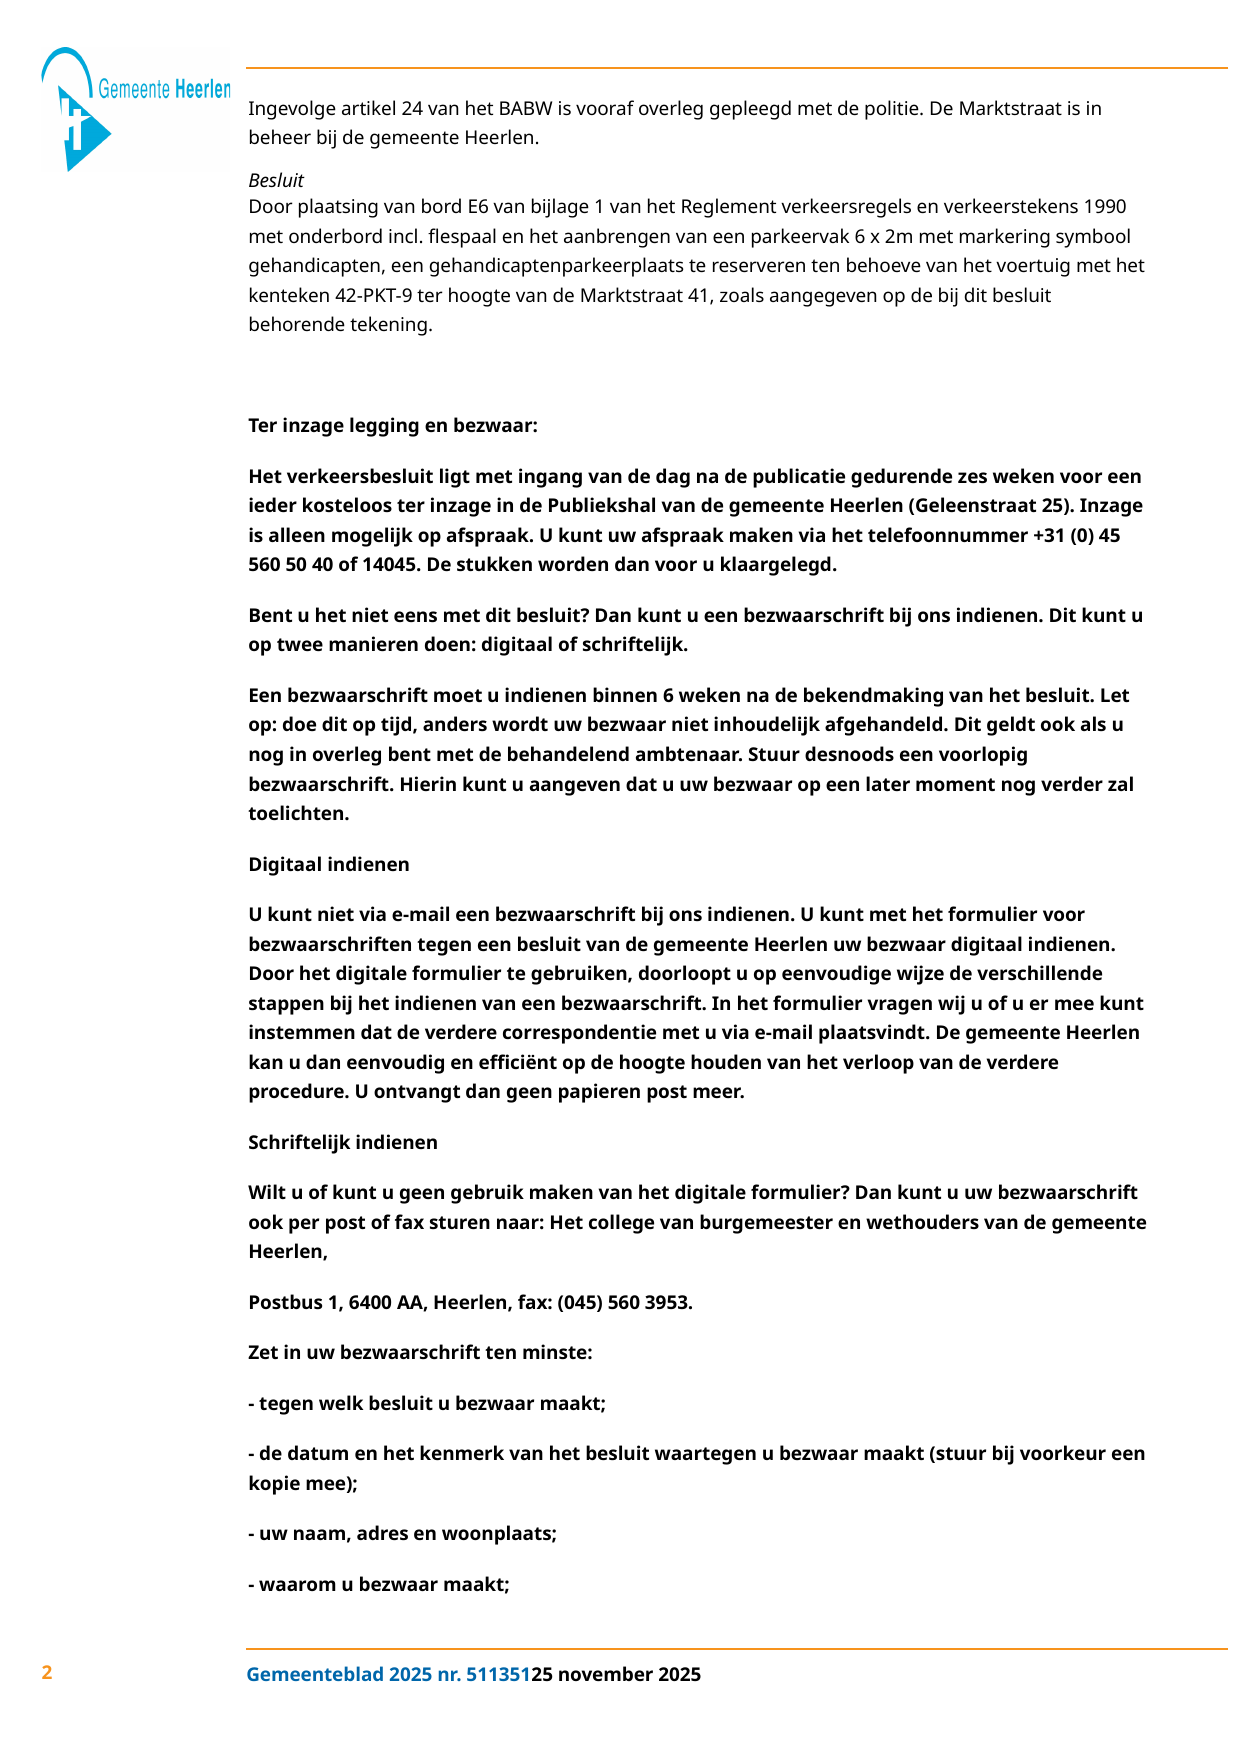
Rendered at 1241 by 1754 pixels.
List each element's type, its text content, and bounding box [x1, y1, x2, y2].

text Schriftelijk indienen [248, 1129, 1152, 1155]
text - waarom u bezwaar maakt; [248, 1571, 1152, 1596]
text Ingevolge artikel 24 van het BABW is vooraf overleg gepleegd met de politie. De Marktstraat is in beheer bij de gemeente Heerlen. [248, 95, 1152, 150]
text Digitaal indienen [248, 851, 1152, 876]
text - tegen welk besluit u bezwaar maakt; [248, 1390, 1152, 1416]
text Zet in uw bezwaarschrift ten minste: [248, 1339, 1152, 1365]
picture [41, 47, 231, 172]
text Bent u het niet eens met dit besluit? Dan kunt u een bezwaarschrift bij ons indienen. Dit kunt u op twee manieren doen: digitaal of schriftelijk. [248, 602, 1152, 657]
text Door plaatsing van bord E6 van bijlage 1 van het Reglement verkeersregels en verkeerstekens 1990 met onderbord incl. flespaal en het aanbrengen van een parkeervak 6 x 2m met markering symbool gehandicapten, een gehandicaptenparkeerplaats te reserveren ten behoeve van het voertuig met het kenteken 42-PKT-9 ter hoogte van de Marktstraat 41, zoals aangegeven op de bij dit besluit behorende tekening. [248, 193, 1152, 337]
text Het verkeersbesluit ligt met ingang van de dag na de publicatie gedurende zes weken voor een ieder kosteloos ter inzage in de Publiekshal van de gemeente Heerlen (Geleenstraat 25). Inzage is alleen mogelijk op afspraak. U kunt uw afspraak maken via het telefoonnummer +31 (0) 45 560 50 40 of 14045. De stukken worden dan voor u klaargelegd. [248, 463, 1152, 577]
text - uw naam, adres en woonplaats; [248, 1520, 1152, 1546]
text Postbus 1, 6400 AA, Heerlen, fax: (045) 560 3953. [248, 1289, 1152, 1315]
text Ter inzage legging en bezwaar: [248, 412, 1152, 438]
text Een bezwaarschrift moet u indienen binnen 6 weken na de bekendmaking van het besluit. Let op: doe dit op tijd, anders wordt uw bezwaar niet inhoudelijk afgehandeld. Dit geldt ook als u nog in overleg bent met de behandelend ambtenaar. Stuur desnoods een voorlopig bezwaarschrift. Hierin kunt u aangeven dat u uw bezwaar op een later moment nog verder zal toelichten. [248, 682, 1152, 826]
text Besluit [248, 167, 1152, 193]
picture [41, 47, 59, 70]
text U kunt niet via e-mail een bezwaarschrift bij ons indienen. U kunt met het formulier voor bezwaarschriften tegen een besluit van de gemeente Heerlen uw bezwaar digitaal indienen. Door het digitale formulier te gebruiken, doorloopt u op eenvoudige wijze de verschillende stappen bij het indienen van een bezwaarschrift. In het formulier vragen wij u of u er mee kunt instemmen dat de verdere correspondentie met u via e-mail plaatsvindt. De gemeente Heerlen kan u dan eenvoudig en efficiënt op de hoogte houden van het verloop van de verdere procedure. U ontvangt dan geen papieren post meer. [248, 901, 1152, 1104]
text - de datum en het kenmerk van het besluit waartegen u bezwaar maakt (stuur bij voorkeur een kopie mee); [248, 1440, 1152, 1496]
text Wilt u of kunt u geen gebruik maken van het digitale formulier? Dan kunt u uw bezwaarschrift ook per post of fax sturen naar: Het college van burgemeester en wethouders van de gemeente Heerlen, [248, 1179, 1152, 1264]
